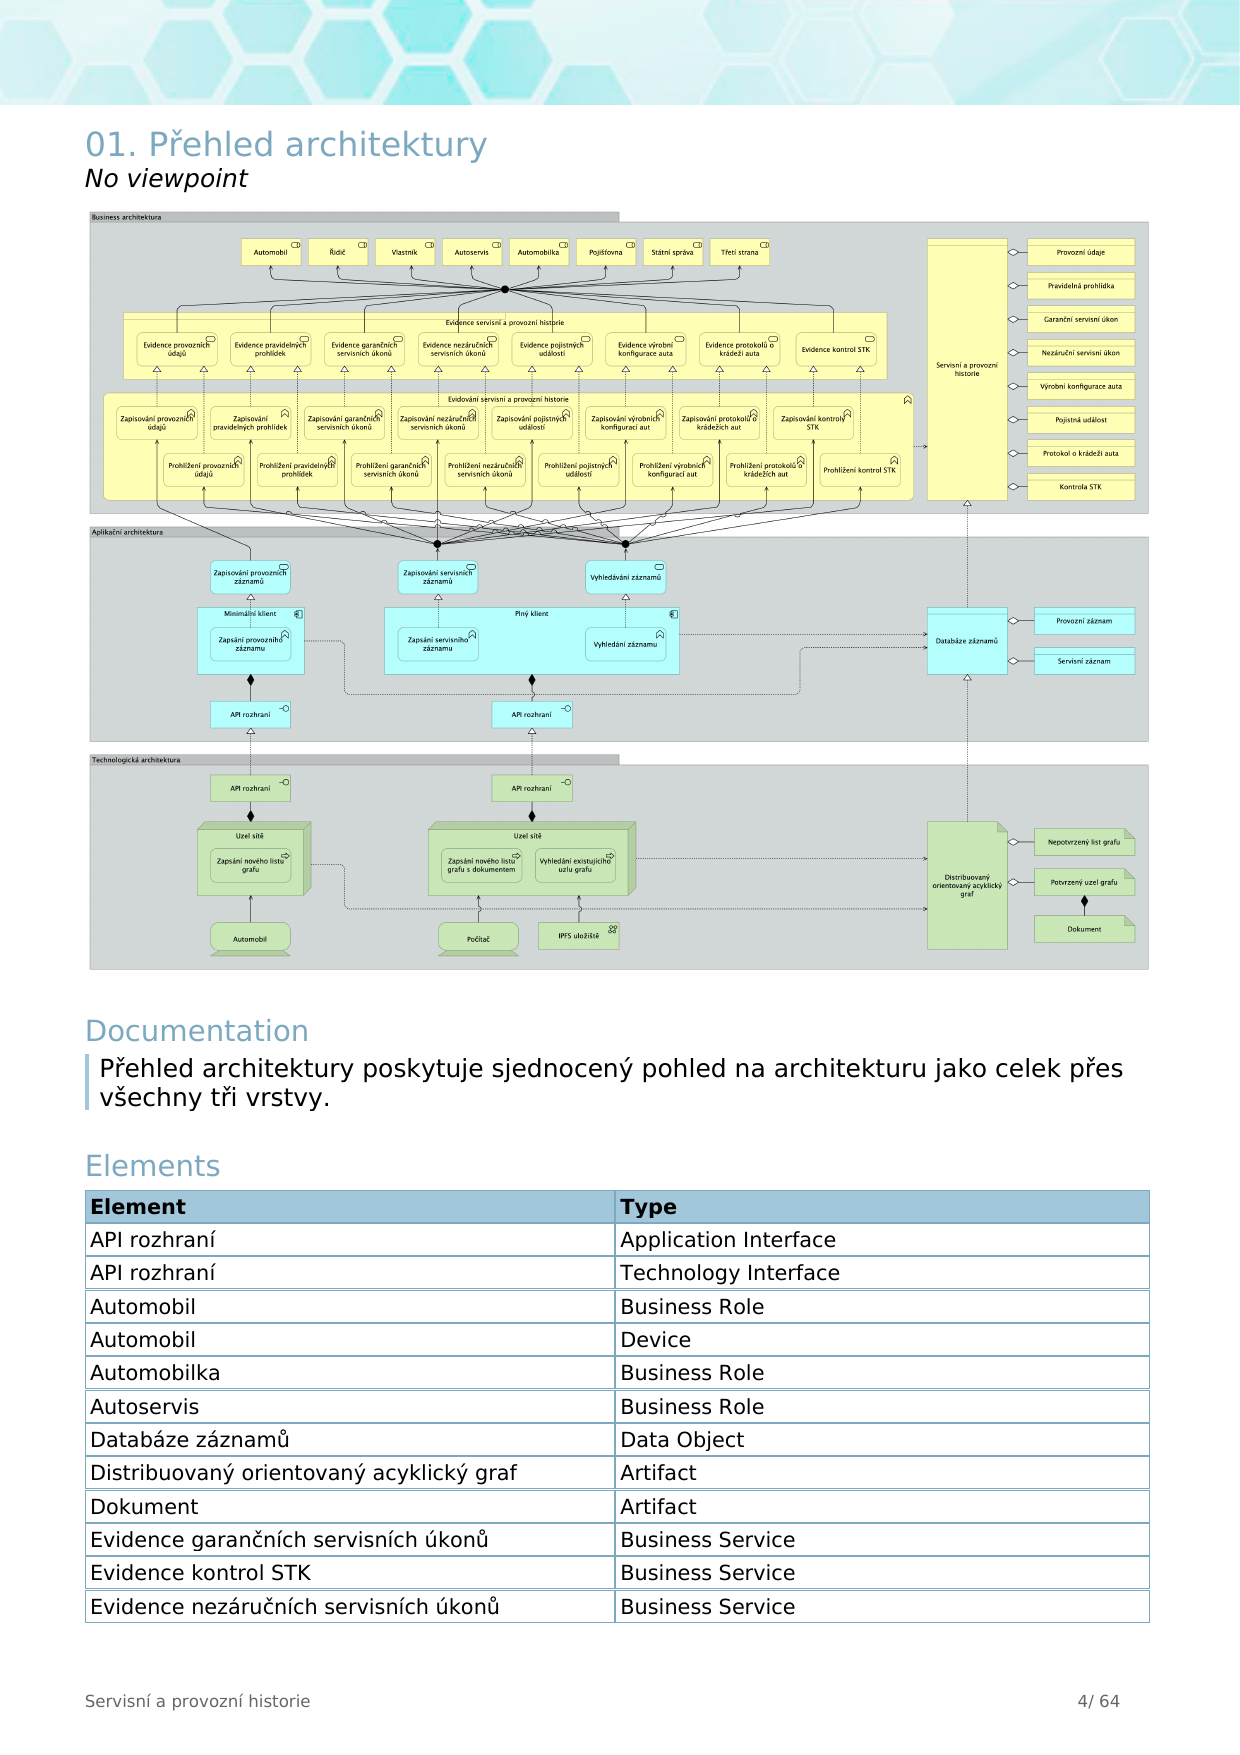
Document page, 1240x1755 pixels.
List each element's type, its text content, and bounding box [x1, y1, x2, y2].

table_cell [0, 1590, 84, 1623]
table_cell [1150, 105, 1155, 125]
table_cell Business Service [616, 1524, 1149, 1555]
table_cell [1155, 1048, 1239, 1054]
table_cell [1150, 1390, 1155, 1423]
table_cell [0, 1323, 84, 1356]
table_cell Type [616, 1191, 1149, 1222]
table_cell Element [86, 1191, 614, 1222]
table_cell [0, 1183, 84, 1189]
table_cell [85, 196, 615, 206]
table_cell No viewpoint [85, 165, 1155, 196]
table_cell Dokument [86, 1491, 614, 1522]
table_cell [0, 1390, 84, 1423]
table_cell Přehled architektury poskytuje sjednocený pohled na architekturu jako celek přes všechny tři vrstvy. [89, 1054, 1155, 1110]
table_cell [0, 165, 84, 196]
table_cell Data Object [616, 1424, 1149, 1455]
table_cell Business Service [616, 1557, 1149, 1588]
table_cell [1155, 1523, 1239, 1556]
table_cell [0, 1356, 84, 1389]
table_cell [1155, 1490, 1239, 1523]
table_cell Elements [85, 1110, 1150, 1183]
table_cell Automobil [86, 1324, 614, 1355]
table_cell API rozhraní [86, 1224, 614, 1255]
table_cell [1155, 1110, 1239, 1183]
table_cell Business Role [616, 1291, 1149, 1322]
table_cell [615, 105, 919, 125]
table_cell Business Role [616, 1391, 1149, 1422]
table_cell [1155, 975, 1239, 1048]
table_cell [1150, 1523, 1155, 1556]
table_cell [1088, 196, 1150, 206]
table_cell [1155, 206, 1239, 975]
table_cell [1150, 1423, 1155, 1456]
table_cell [0, 1556, 84, 1589]
table_cell [615, 1183, 919, 1189]
table_cell [0, 1490, 84, 1523]
table_cell [0, 125, 84, 164]
table_cell [0, 105, 84, 125]
table_cell [1155, 1183, 1239, 1189]
table_cell [1150, 1490, 1155, 1523]
table_cell [1150, 1356, 1155, 1389]
table_cell Automobilka [86, 1357, 614, 1388]
table_cell / 64 [1088, 1650, 1155, 1754]
table_cell [1150, 196, 1155, 206]
table_cell 01. Přehled architektury [85, 125, 1155, 164]
table_cell Evidence nezáručních servisních úkonů [86, 1591, 614, 1622]
table_cell [85, 1183, 615, 1189]
table_cell [0, 1650, 84, 1754]
table_cell [919, 1048, 1088, 1054]
table_cell [1155, 1556, 1239, 1589]
table_cell [919, 196, 1088, 206]
table_cell [919, 1623, 1088, 1650]
table_cell [1088, 105, 1150, 125]
table_cell [1155, 1650, 1239, 1754]
table_cell Evidence kontrol STK [86, 1557, 614, 1588]
table_cell Business Role [616, 1357, 1149, 1388]
table_cell [0, 206, 84, 975]
table_cell [1150, 1323, 1155, 1356]
table_cell [85, 1048, 615, 1054]
table_cell [0, 1256, 84, 1289]
table_cell [0, 1054, 84, 1110]
table_cell [1155, 1054, 1239, 1110]
table_cell [1088, 1623, 1150, 1650]
table_cell [0, 975, 84, 1048]
table_cell [1150, 1223, 1155, 1256]
table_cell Autoservis [86, 1391, 614, 1422]
table_cell [1155, 1190, 1239, 1223]
table_cell [0, 1110, 84, 1183]
table_cell [1150, 1556, 1155, 1589]
table_cell [1150, 1590, 1155, 1623]
table_cell API rozhraní [86, 1257, 614, 1288]
table_cell Distribuovaný orientovaný acyklický graf [86, 1457, 614, 1488]
table_cell [1150, 1110, 1155, 1183]
table_cell Device [616, 1324, 1149, 1355]
table_cell Technology Interface [616, 1257, 1149, 1288]
table_cell [0, 1623, 84, 1650]
table_cell [0, 1290, 84, 1323]
table_cell [919, 105, 1088, 125]
table_cell [1088, 1048, 1150, 1054]
table_cell 4 [919, 1650, 1088, 1754]
table_cell [1155, 1223, 1239, 1256]
table_cell Databáze záznamů [86, 1424, 614, 1455]
table_cell [1150, 1256, 1155, 1289]
table_cell [0, 1048, 84, 1054]
table_cell [1155, 105, 1239, 125]
table_cell [1155, 125, 1239, 164]
table_cell Application Interface [616, 1224, 1149, 1255]
table_cell [85, 105, 615, 125]
table_cell [1150, 1190, 1155, 1223]
table_cell [1150, 1290, 1155, 1323]
table_cell Artifact [616, 1491, 1149, 1522]
table_cell [1155, 1256, 1239, 1289]
table_cell [0, 1523, 84, 1556]
table_cell [1155, 1623, 1239, 1650]
table_cell [0, 1223, 84, 1256]
table_cell Documentation [85, 975, 1155, 1048]
table_cell Business Service [616, 1591, 1149, 1622]
table_cell [0, 1423, 84, 1456]
table_cell [615, 1623, 919, 1650]
table_cell Automobil [86, 1291, 614, 1322]
table_cell [1088, 1183, 1150, 1189]
table_cell [1155, 1290, 1239, 1323]
table_cell [1155, 1423, 1239, 1456]
table_cell [0, 196, 84, 206]
table_cell [1155, 1590, 1239, 1623]
table_cell [0, 1456, 84, 1489]
table_cell [1155, 1356, 1239, 1389]
table_cell [919, 1183, 1088, 1189]
table_cell [1155, 196, 1239, 206]
table_cell [615, 196, 919, 206]
table_cell [1155, 1390, 1239, 1423]
table_cell [1150, 1623, 1155, 1650]
table_cell Evidence garančních servisních úkonů [86, 1524, 614, 1555]
table_cell [0, 1190, 84, 1223]
table_cell [1155, 1456, 1239, 1489]
table_cell [1150, 1456, 1155, 1489]
table_cell [85, 1623, 615, 1650]
table_cell [1155, 165, 1239, 196]
table_cell Servisní a provozní historie [85, 1650, 919, 1754]
table_cell [615, 1048, 919, 1054]
table_cell [1155, 1323, 1239, 1356]
table_cell Artifact [616, 1457, 1149, 1488]
